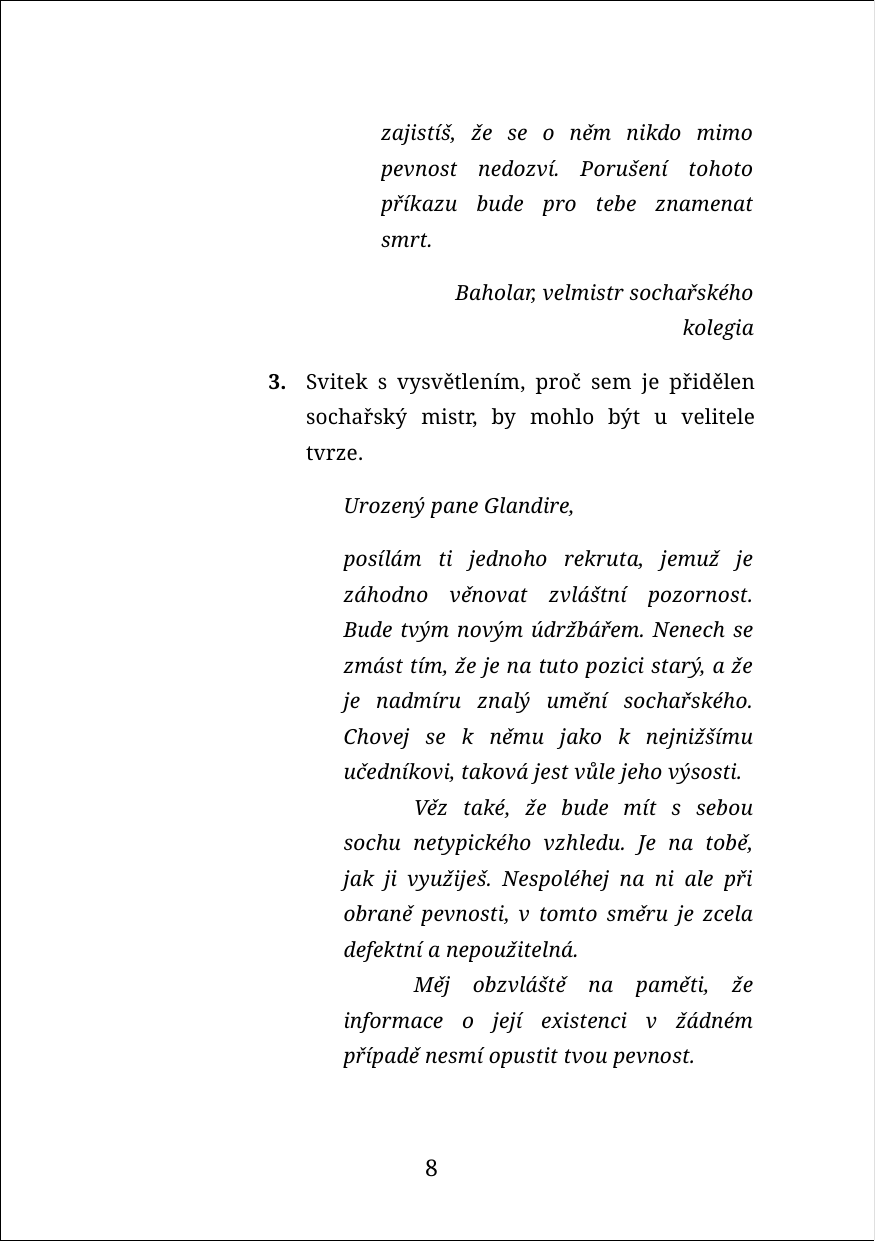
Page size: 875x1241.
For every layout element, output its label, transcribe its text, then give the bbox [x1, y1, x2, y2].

list posílám ti jednoho rekruta, jemuž je záhodno věnovat zvláštní pozornost. Bude tvým novým údržbářem. Nenech se zmást tím, že je na tuto pozici starý, a že je nadmíru znalý umění sochařského. Chovej se k němu jako k nejnižšímu učedníkovi, taková jest vůle jeho výsosti. Věz také, že bude mít s sebou sochu netypického vzhledu. Je na tobě, jak ji využiješ. Nespoléhej na ni ale při obraně pevnosti, v tomto směru je zcela defektní a nepoužitelná. Měj obzvláště na paměti, že informace o její existenci v žádném případě nesmí opustit tvou pevnost. [306, 544, 756, 1070]
list Urozený pane Glandire, [306, 491, 756, 519]
list Svitek s vysvětlením, proč sem je přidělen sochařský mistr, by mohlo být u velitele tvrze. [268, 367, 756, 466]
list zajistíš, že se o něm nikdo mimo pevnost nedozví. Porušení tohoto příkazu bude pro tebe znamenat smrt. [343, 118, 756, 253]
list Baholar, velmistr sochařského kolegia [343, 278, 756, 342]
